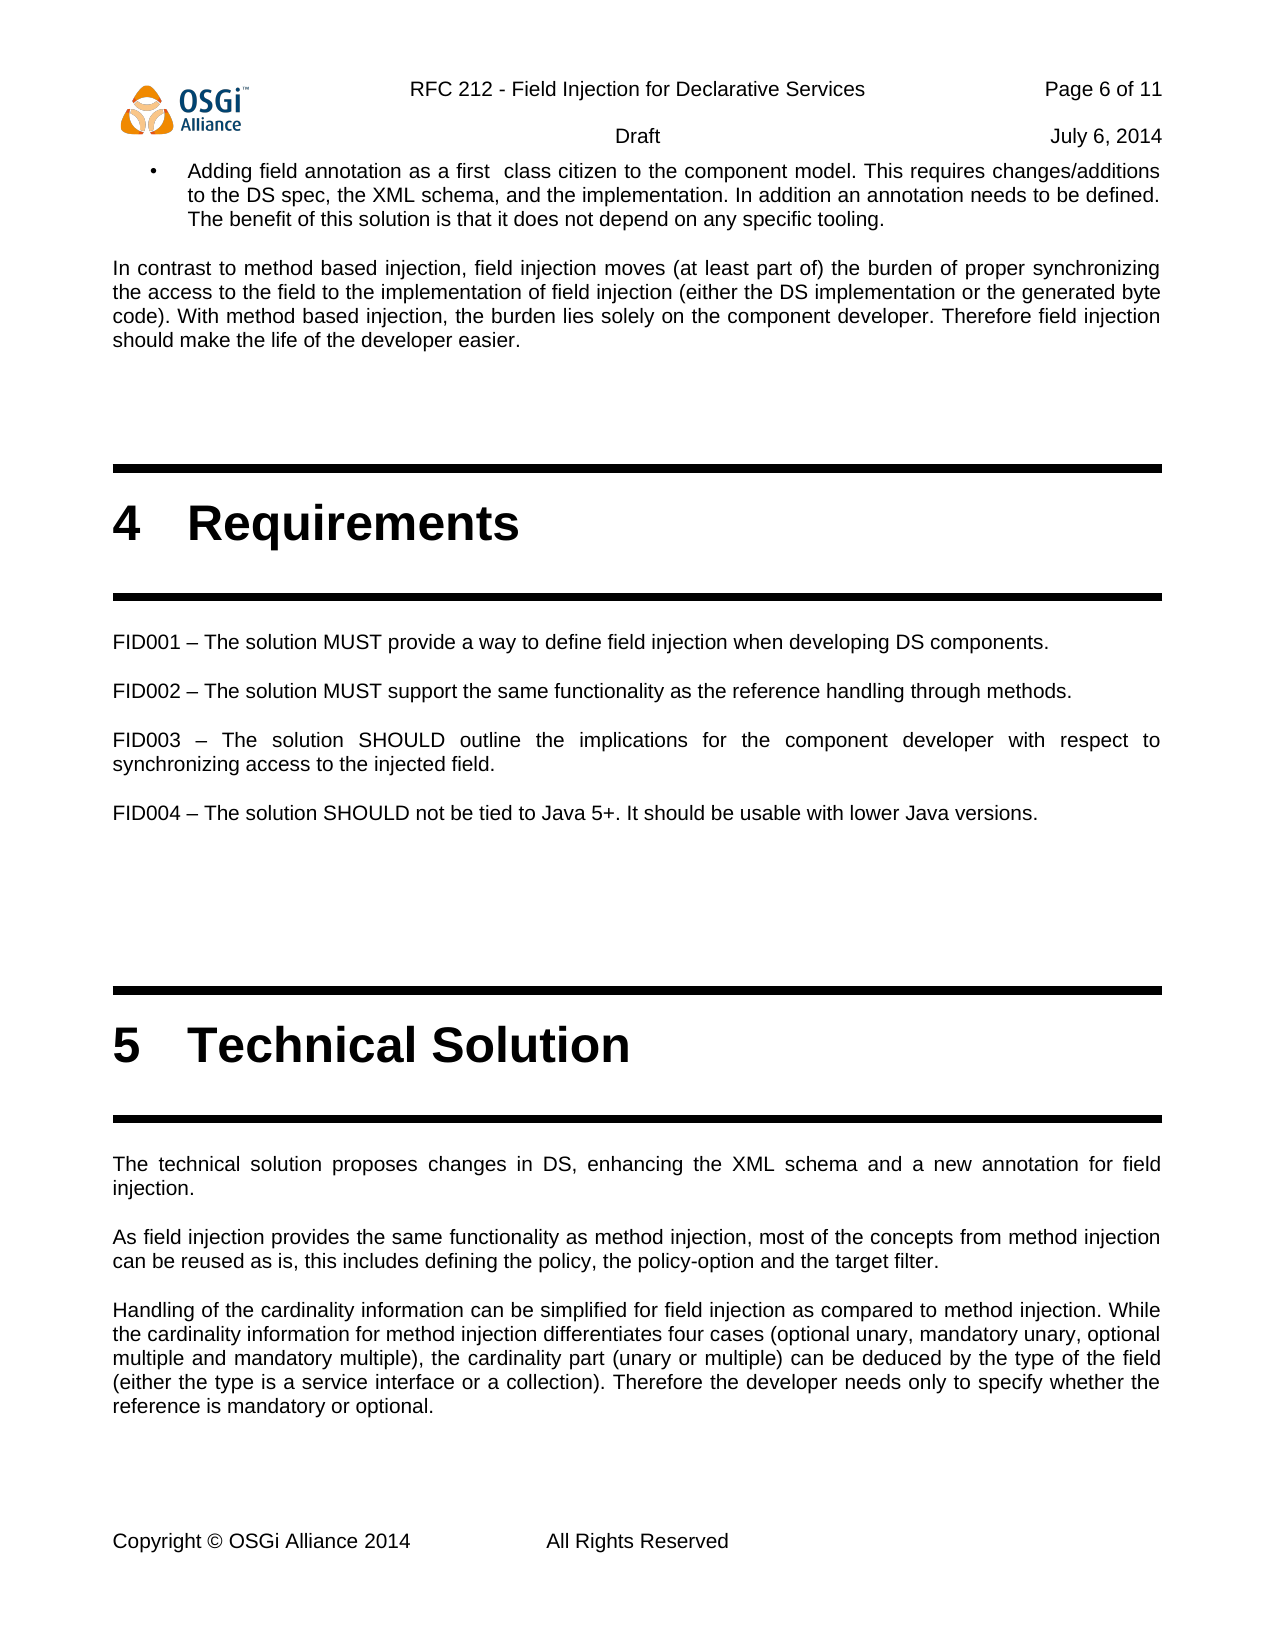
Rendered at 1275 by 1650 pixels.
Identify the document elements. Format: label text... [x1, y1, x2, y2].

text FID004 – The solution SHOULD not be tied to Java 5+. It should be usable with lower Java versions. [112, 801, 1162, 825]
text Handling of the cardinality information can be simplified for field injection as compared to method injection. While the cardinality information for method injection differentiates four cases (optional unary, mandatory unary, optional multiple and mandatory multiple), the cardinality part (unary or multiple) can be deduced by the type of the field (either the type is a service interface or a collection). Therefore the developer needs only to specify whether the reference is mandatory or optional. [112, 1298, 1162, 1418]
subtitle Requirements [112, 465, 1162, 601]
list Adding field annotation as a first class citizen to the component model. This requires changes/additions to the DS spec, the XML schema, and the implementation. In addition an annotation needs to be defined. The benefit of this solution is that it does not depend on any specific tooling. [150, 159, 1162, 231]
text FID002 – The solution MUST support the same functionality as the reference handling through methods. [112, 679, 1162, 703]
text FID001 – The solution MUST provide a way to define field injection when developing DS components. [112, 630, 1162, 654]
text FID003 – The solution SHOULD outline the implications for the component developer with respect to synchronizing access to the injected field. [112, 728, 1162, 776]
text As field injection provides the same functionality as method injection, most of the concepts from method injection can be reused as is, this includes defining the policy, the policy-option and the target filter. [112, 1225, 1162, 1273]
text The technical solution proposes changes in DS, enhancing the XML schema and a new annotation for field injection. [112, 1152, 1162, 1200]
picture [113, 78, 257, 142]
text In contrast to method based injection, field injection moves (at least part of) the burden of proper synchronizing the access to the field to the implementation of field injection (either the DS implementation or the generated byte code). With method based injection, the burden lies solely on the component developer. Therefore field injection should make the life of the developer easier. [112, 256, 1162, 352]
subtitle Technical Solution [112, 987, 1162, 1123]
